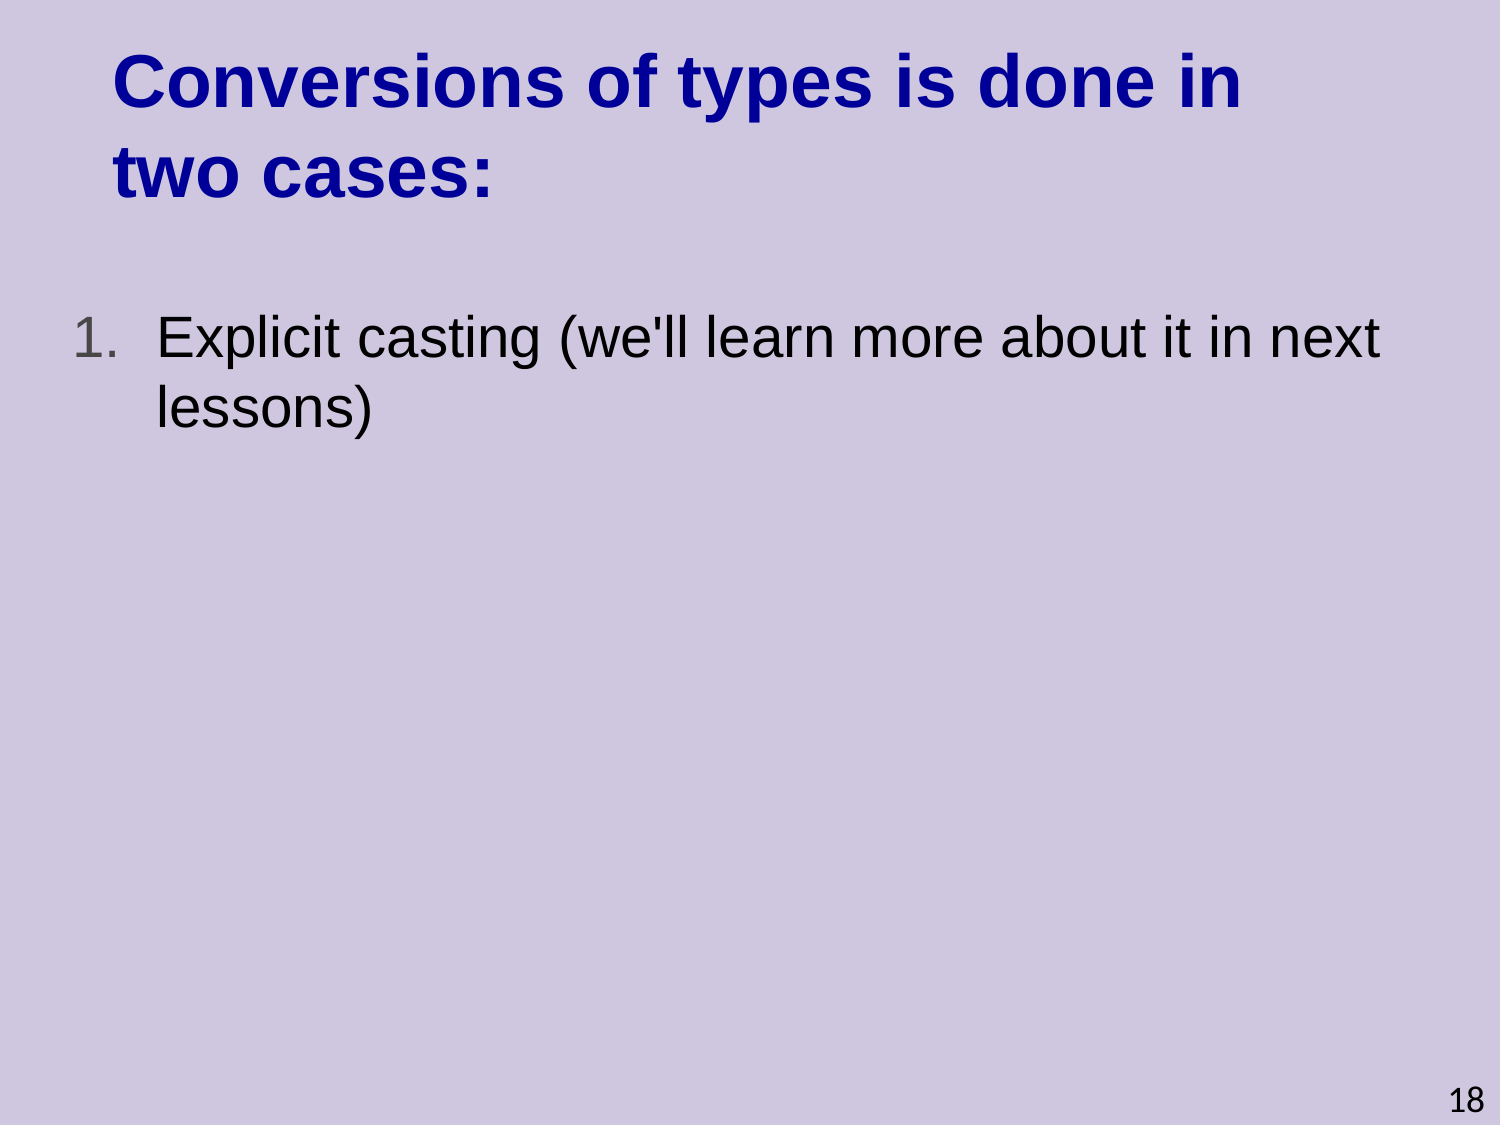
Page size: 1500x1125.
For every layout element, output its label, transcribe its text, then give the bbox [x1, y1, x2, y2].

text_box [1428, 1069, 1500, 1125]
list Explicit casting (we'll learn more about it in next lessons) [0, 215, 1412, 853]
title Conversions of types is done in two cases: [112, 32, 1381, 215]
